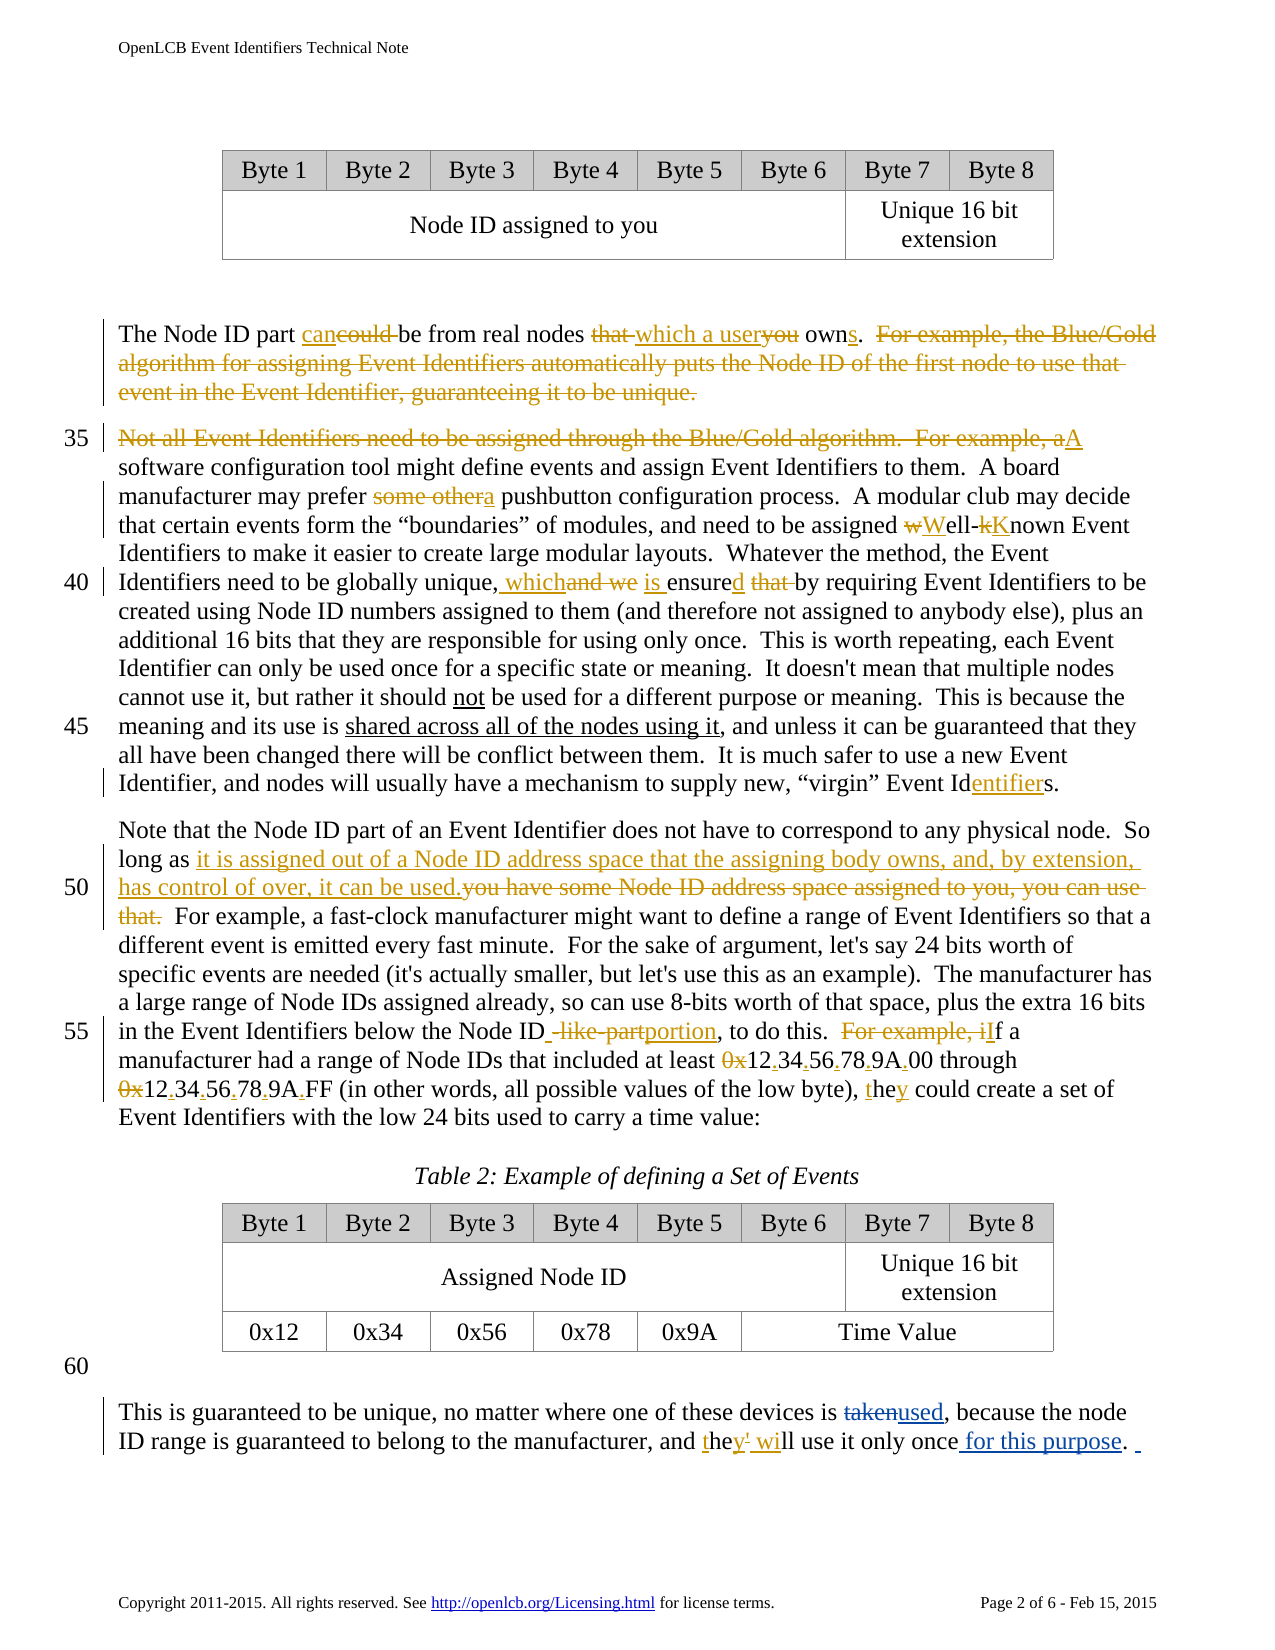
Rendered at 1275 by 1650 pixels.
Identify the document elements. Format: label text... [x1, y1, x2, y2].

table_cell Unique 16 bit extension [846, 1243, 1053, 1311]
text Table 2: Example of defining a Set of Events [118, 1161, 1157, 1190]
table_header Byte 7 [846, 151, 949, 190]
table_header Byte 5 [638, 1204, 741, 1242]
table_header Byte 7 [846, 1204, 949, 1242]
table_cell Time Value [742, 1312, 1053, 1351]
text This is guaranteed to be unique, no matter where one of these devices is used, because the node ID range is guaranteed to belong to the manufacturer, and they will use it only once for this purpose. [118, 1397, 1157, 1455]
table_header Byte 3 [431, 151, 533, 190]
table_cell 0x56 [431, 1312, 533, 1351]
text The Node ID part canbe from real nodes which a user owns. [118, 319, 1157, 406]
text Note that the Node ID part of an Event Identifier does not have to correspond to any physical node. So long as it is assigned out of a Node ID address space that the assigning body owns, and, by extension, has control of over, it can be used. For example, a fast-clock manufacturer might want to define a range of Event Identifiers so that a different event is emitted every fast minute. For the sake of argument, let's say 24 bits worth of specific events are needed (it's actually smaller, but let's use this as an example). The manufacturer has a large range of Node IDs assigned already, so can use 8-bits worth of that space, plus the extra 16 bits in the Event Identifiers below the Node ID portion, to do this. If a manufacturer had a range of Node IDs that included at least 12.34.56.78.9A.00 through 12.34.56.78.9A.FF (in other words, all possible values of the low byte), they could create a set of Event Identifiers with the low 24 bits used to carry a time value: [118, 815, 1157, 1131]
table_header Byte 1 [223, 1204, 326, 1242]
table_header Byte 6 [742, 1204, 845, 1242]
table_header Byte 8 [950, 1204, 1053, 1242]
table_cell Node ID assigned to you [223, 191, 845, 258]
table_header Byte 2 [327, 1204, 430, 1242]
table_header Byte 4 [534, 1204, 637, 1242]
table_header Byte 3 [431, 1204, 533, 1242]
table_header Byte 8 [950, 151, 1053, 190]
table_header Byte 2 [327, 151, 430, 190]
table_cell 0x12 [223, 1312, 326, 1351]
table_header Byte 6 [742, 151, 845, 190]
table_cell 0x78 [534, 1312, 637, 1351]
table_cell Assigned Node ID [223, 1243, 845, 1311]
table_header Byte 5 [638, 151, 741, 190]
table_cell 0x34 [327, 1312, 430, 1351]
table_cell Unique 16 bit extension [846, 191, 1053, 258]
text A software configuration tool might define events and assign Event Identifiers to them. A board manufacturer may prefer a pushbutton configuration process. A modular club may decide that certain events form the “boundaries” of modules, and need to be assigned Well-Known Event Identifiers to make it easier to create large modular layouts. Whatever the method, the Event Identifiers need to be globally unique, which is ensured by requiring Event Identifiers to be created using Node ID numbers assigned to them (and therefore not assigned to anybody else), plus an additional 16 bits that they are responsible for using only once. This is worth repeating, each Event Identifier can only be used once for a specific state or meaning. It doesn't mean that multiple nodes cannot use it, but rather it should not be used for a different purpose or meaning. This is because the meaning and its use is shared across all of the nodes using it, and unless it can be guaranteed that they all have been changed there will be conflict between them. It is much safer to use a new Event Identifier, and nodes will usually have a mechanism to supply new, “virgin” Event Identifiers. [118, 423, 1157, 797]
table_cell 0x9A [638, 1312, 741, 1351]
table_header Byte 4 [534, 151, 637, 190]
table_header Byte 1 [223, 151, 326, 190]
